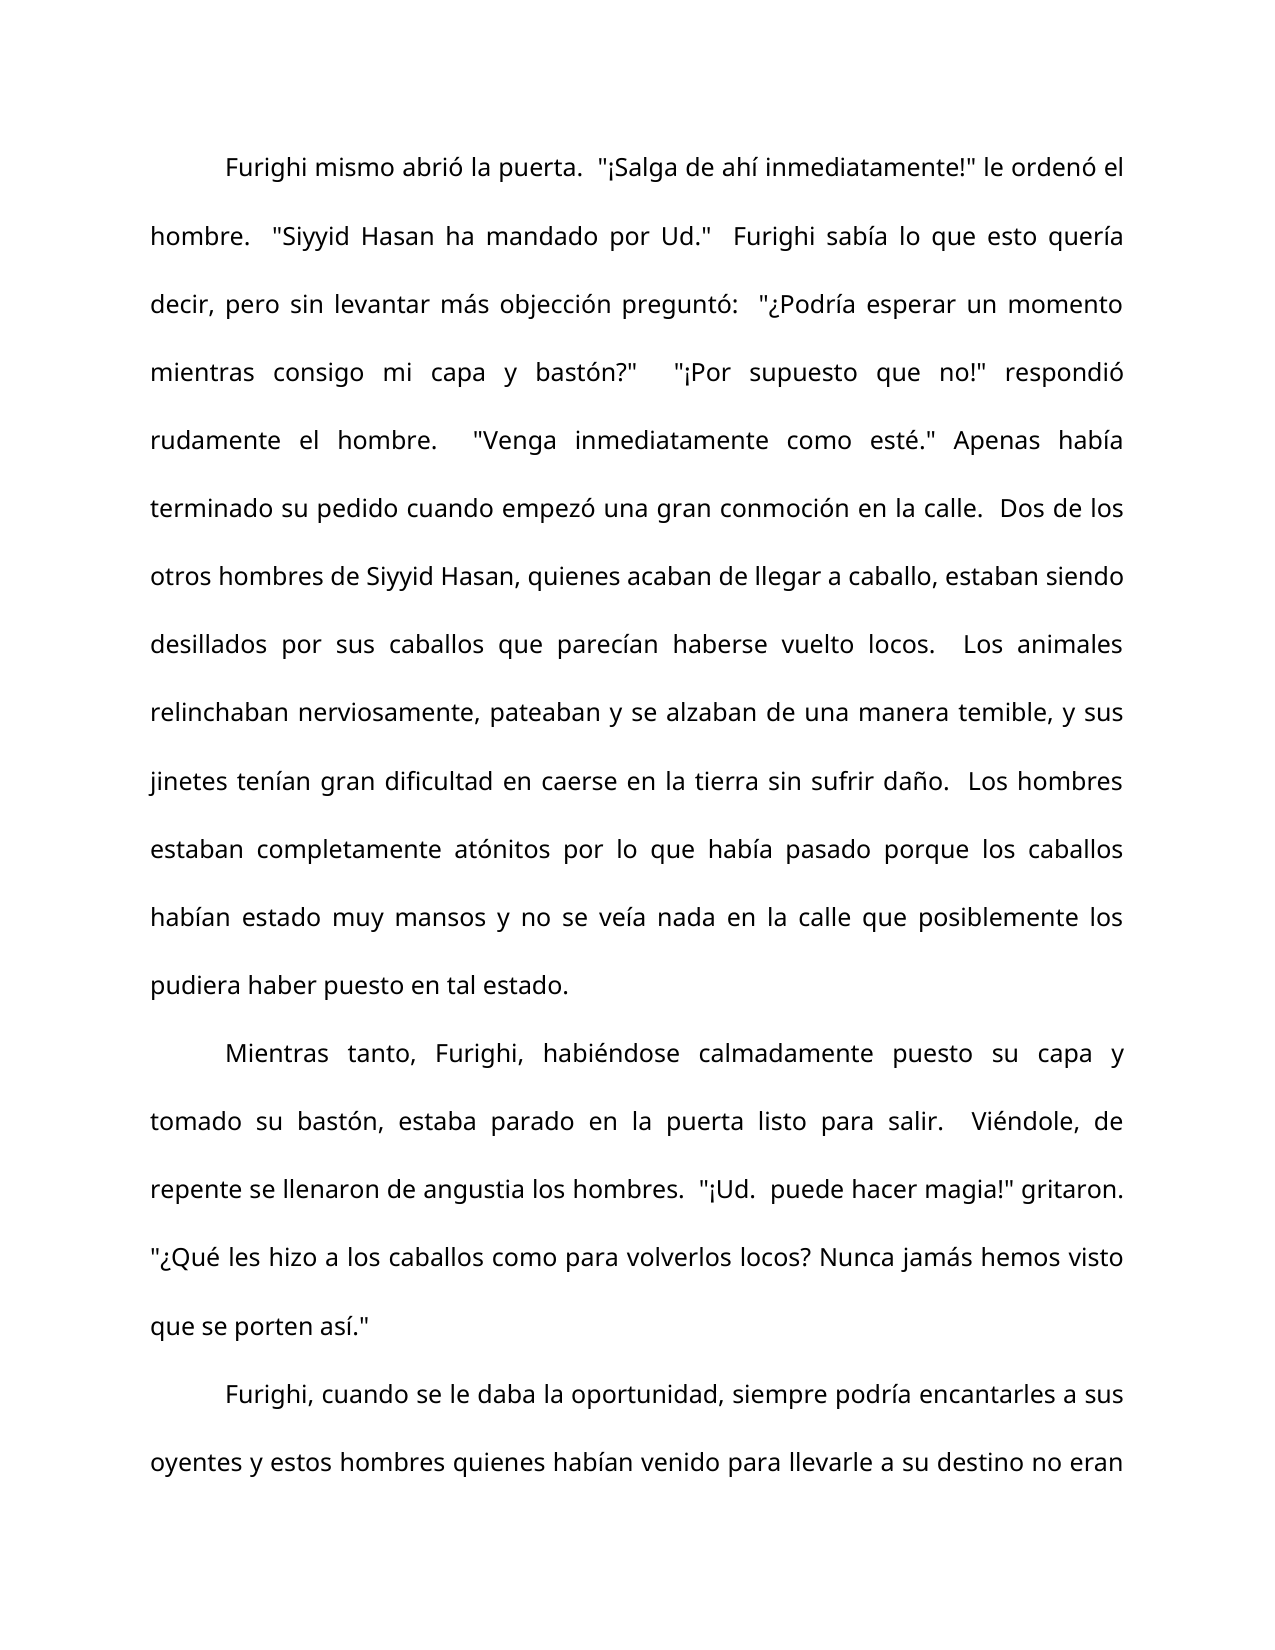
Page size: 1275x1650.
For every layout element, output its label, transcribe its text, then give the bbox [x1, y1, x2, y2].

text Furighi, cuando se le daba la oportunidad, siempre podría encantarles a sus oyentes y estos hombres quienes habían venido para llevarle a su destino no eran [150, 1376, 1125, 1478]
text Mientras tanto, Furighi, habiéndose calmadamente puesto su capa y tomado su bastón, estaba parado en la puerta listo para salir. Viéndole, de repente se llenaron de angustia los hombres. "¡Ud. puede hacer magia!" gritaron. "¿Qué les hizo a los caballos como para volverlos locos? Nunca jamás hemos visto que se porten así." [150, 1036, 1125, 1342]
text Furighi mismo abrió la puerta. "¡Salga de ahí inmediatamente!" le ordenó el hombre. "Siyyid Hasan ha mandado por Ud." Furighi sabía lo que esto quería decir, pero sin levantar más objección preguntó: "¿Podría esperar un momento mientras consigo mi capa y bastón?" "¡Por supuesto que no!" respondió rudamente el hombre. "Venga inmediatamente como esté." Apenas había terminado su pedido cuando empezó una gran conmoción en la calle. Dos de los otros hombres de Siyyid Hasan, quienes acaban de llegar a caballo, estaban siendo desillados por sus caballos que parecían haberse vuelto locos. Los animales relinchaban nerviosamente, pateaban y se alzaban de una manera temible, y sus jinetes tenían gran dificultad en caerse en la tierra sin sufrir daño. Los hombres estaban completamente atónitos por lo que había pasado porque los caballos habían estado muy mansos y no se veía nada en la calle que posiblemente los pudiera haber puesto en tal estado. [150, 150, 1125, 1002]
